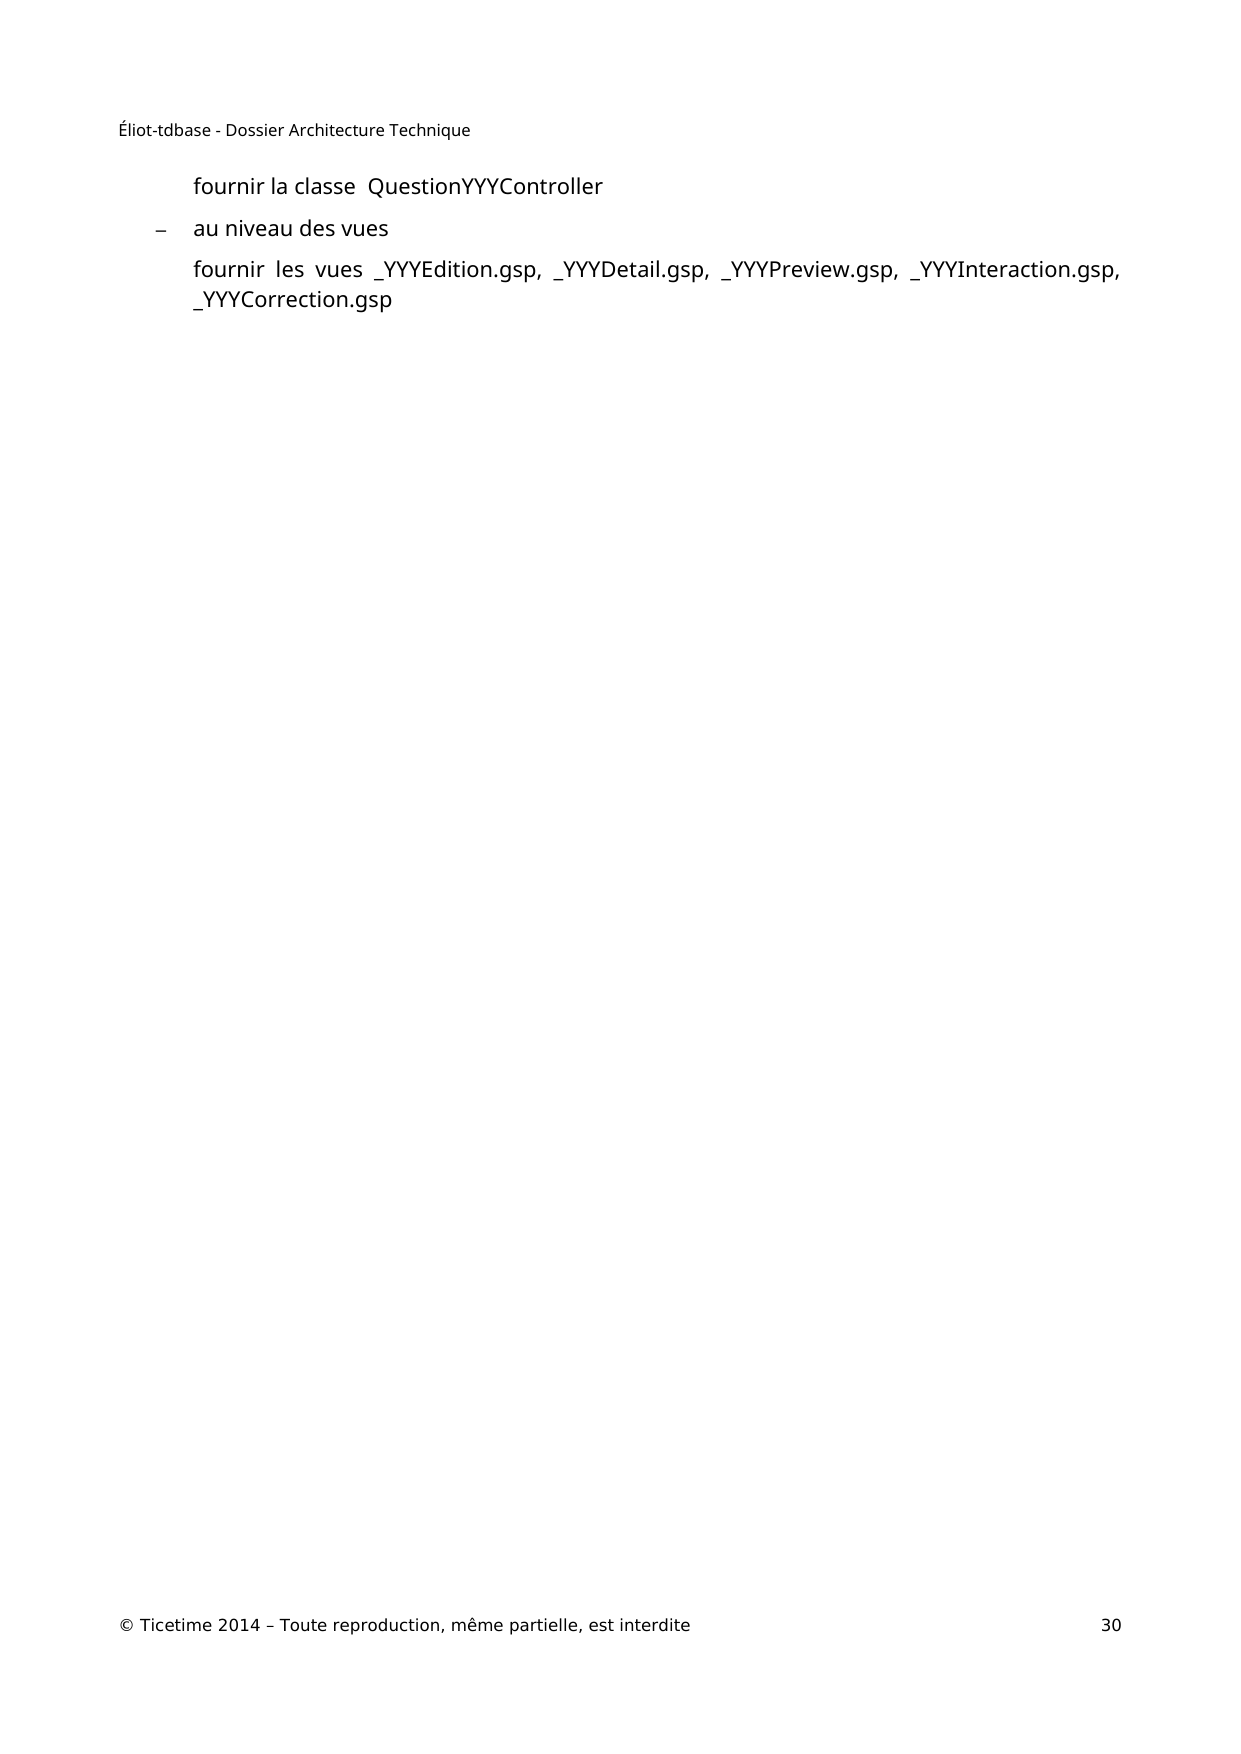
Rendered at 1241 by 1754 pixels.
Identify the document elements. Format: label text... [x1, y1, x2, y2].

list au niveau des vues [156, 212, 1122, 242]
list fournir les vues _YYYEdition.gsp, _YYYDetail.gsp, _YYYPreview.gsp, _YYYInteraction.gsp, _YYYCorrection.gsp [156, 254, 1122, 314]
list fournir la classe QuestionYYYController [156, 171, 1122, 201]
